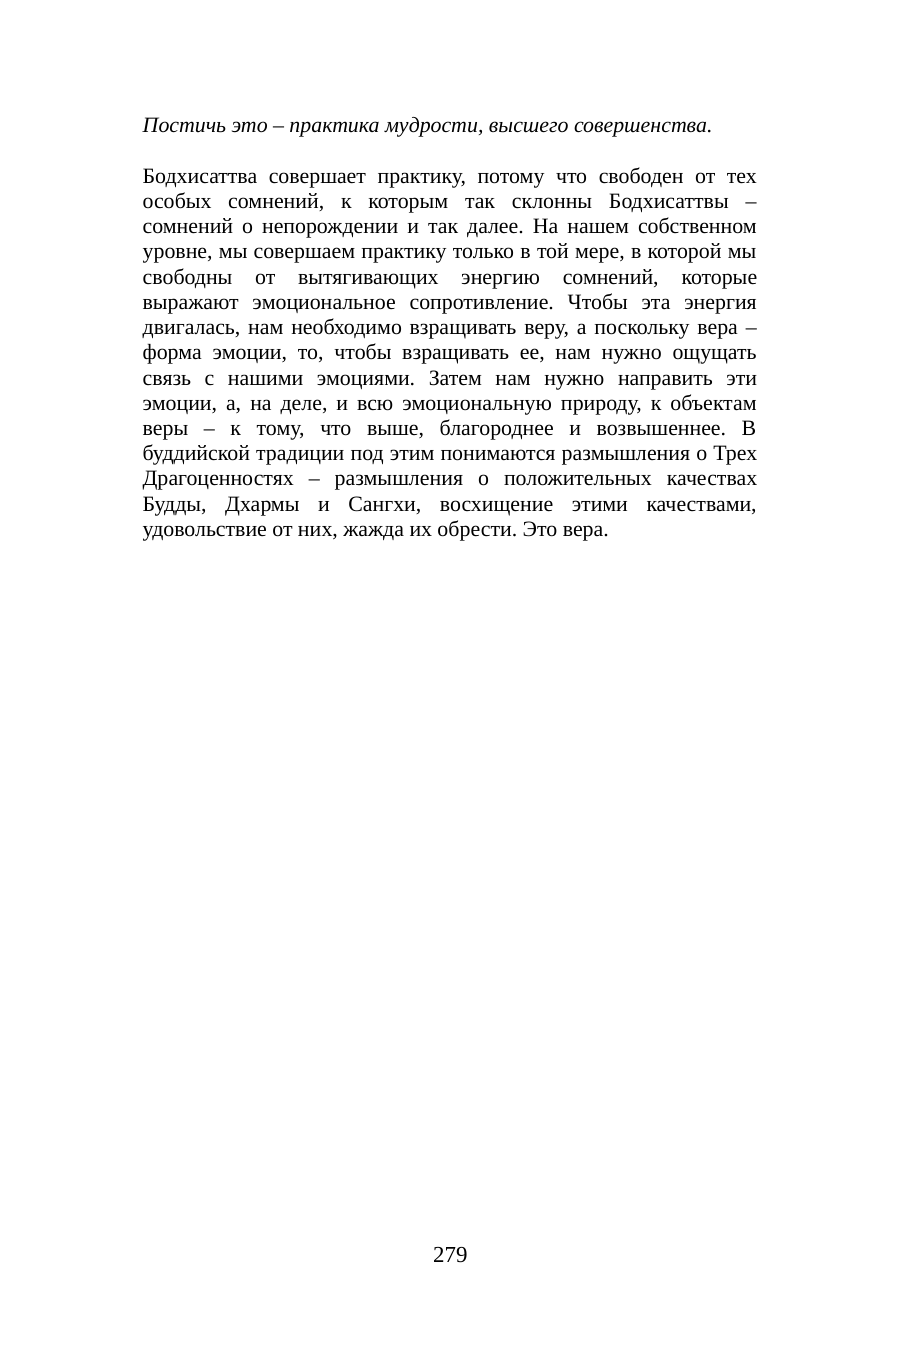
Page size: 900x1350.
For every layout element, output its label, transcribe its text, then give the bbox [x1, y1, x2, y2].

text Постичь это – практика мудрости, высшего совершенства. [142, 112, 757, 138]
text Бодхисаттва совершает практику, потому что свободен от тех особых сомнений, к которым так склонны Бодхисаттвы – сомнений о непорождении и так далее. На нашем собственном уровне, мы совершаем практику только в той мере, в которой мы свободны от вытягивающих энергию сомнений, которые выражают эмоциональное сопротивление. Чтобы эта энергия двигалась, нам необходимо взращивать веру, а поскольку вера – форма эмоции, то, чтобы взращивать ее, нам нужно ощущать связь с нашими эмоциями. Затем нам нужно направить эти эмоции, а, на деле, и всю эмоциональную природу, к объектам веры – к тому, что выше, благороднее и возвышеннее. В буддийской традиции под этим понимаются размышления о Трех Драгоценностях – размышления о положительных качествах Будды, Дхармы и Сангхи, восхищение этими качествами, удовольствие от них, жажда их обрести. Это вера. [142, 163, 757, 541]
